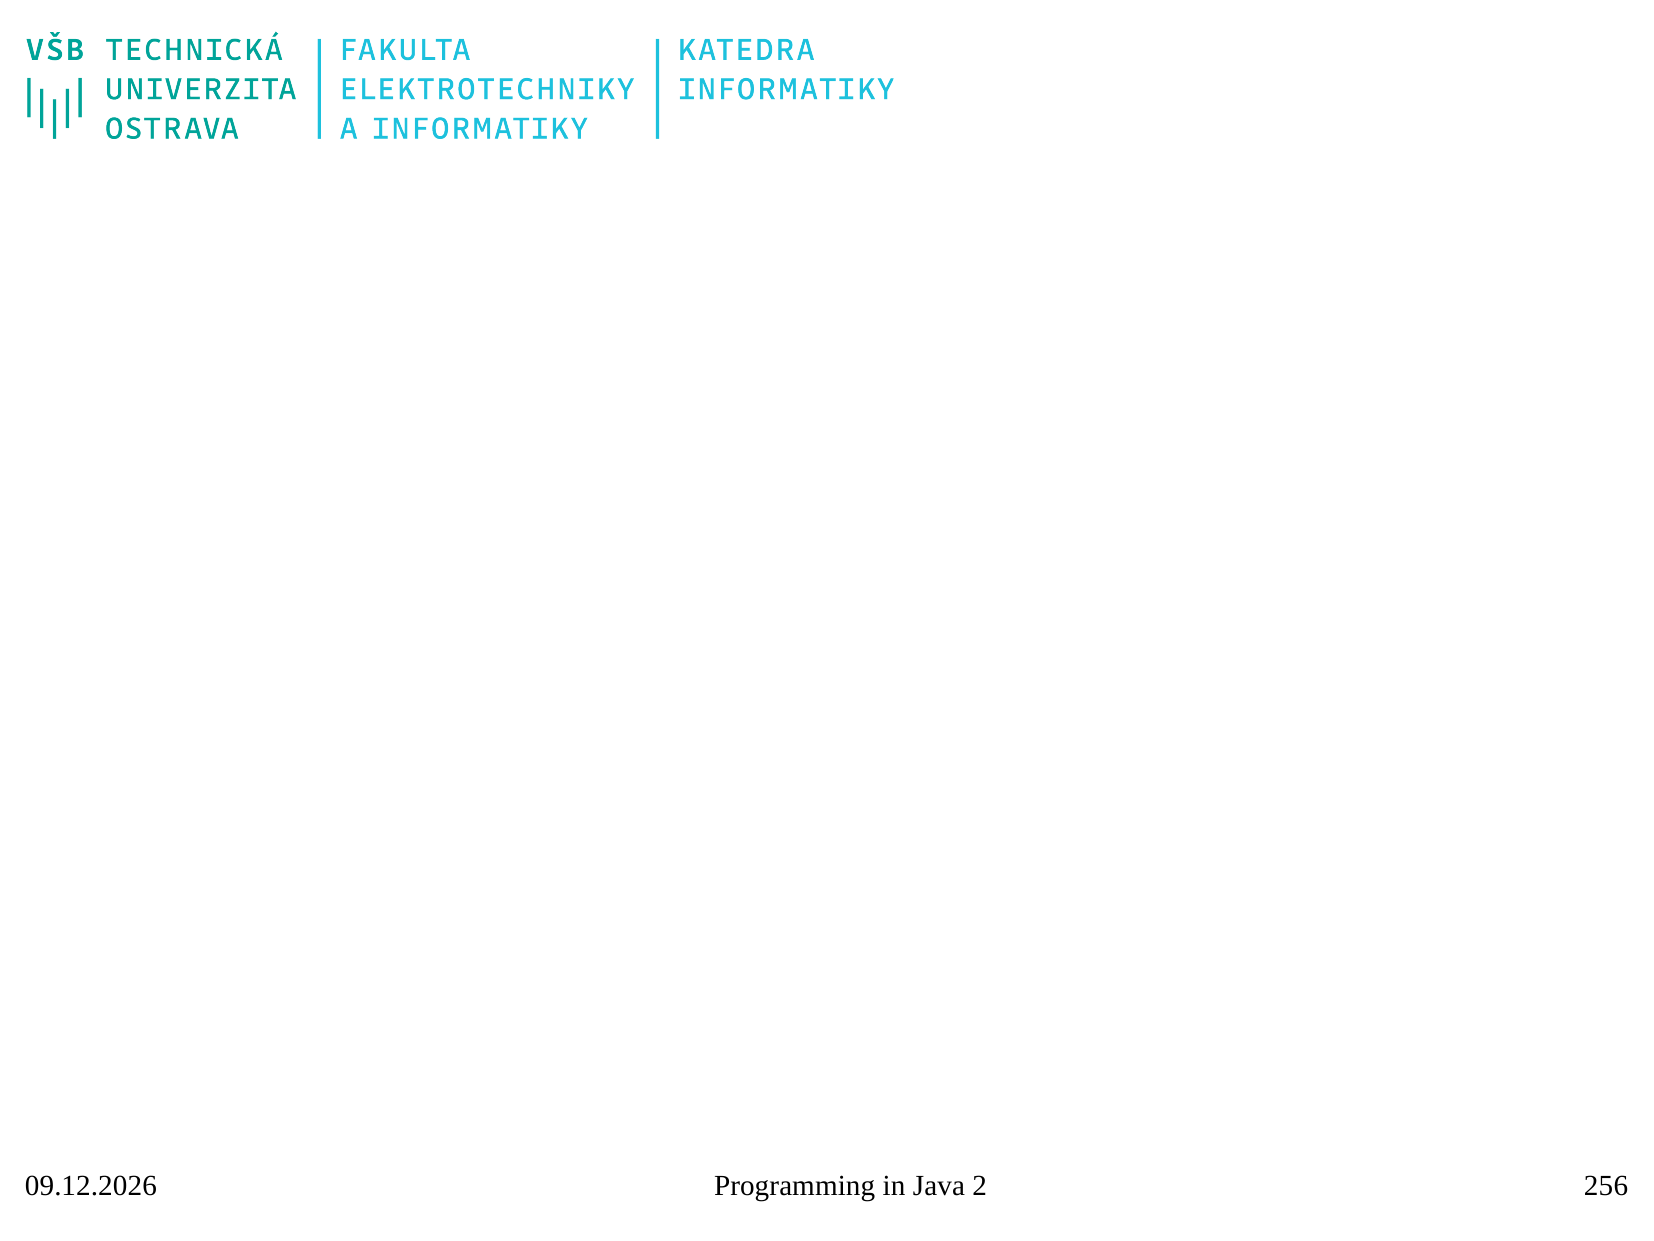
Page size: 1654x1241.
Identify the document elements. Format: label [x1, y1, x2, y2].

picture [26, 31, 894, 139]
